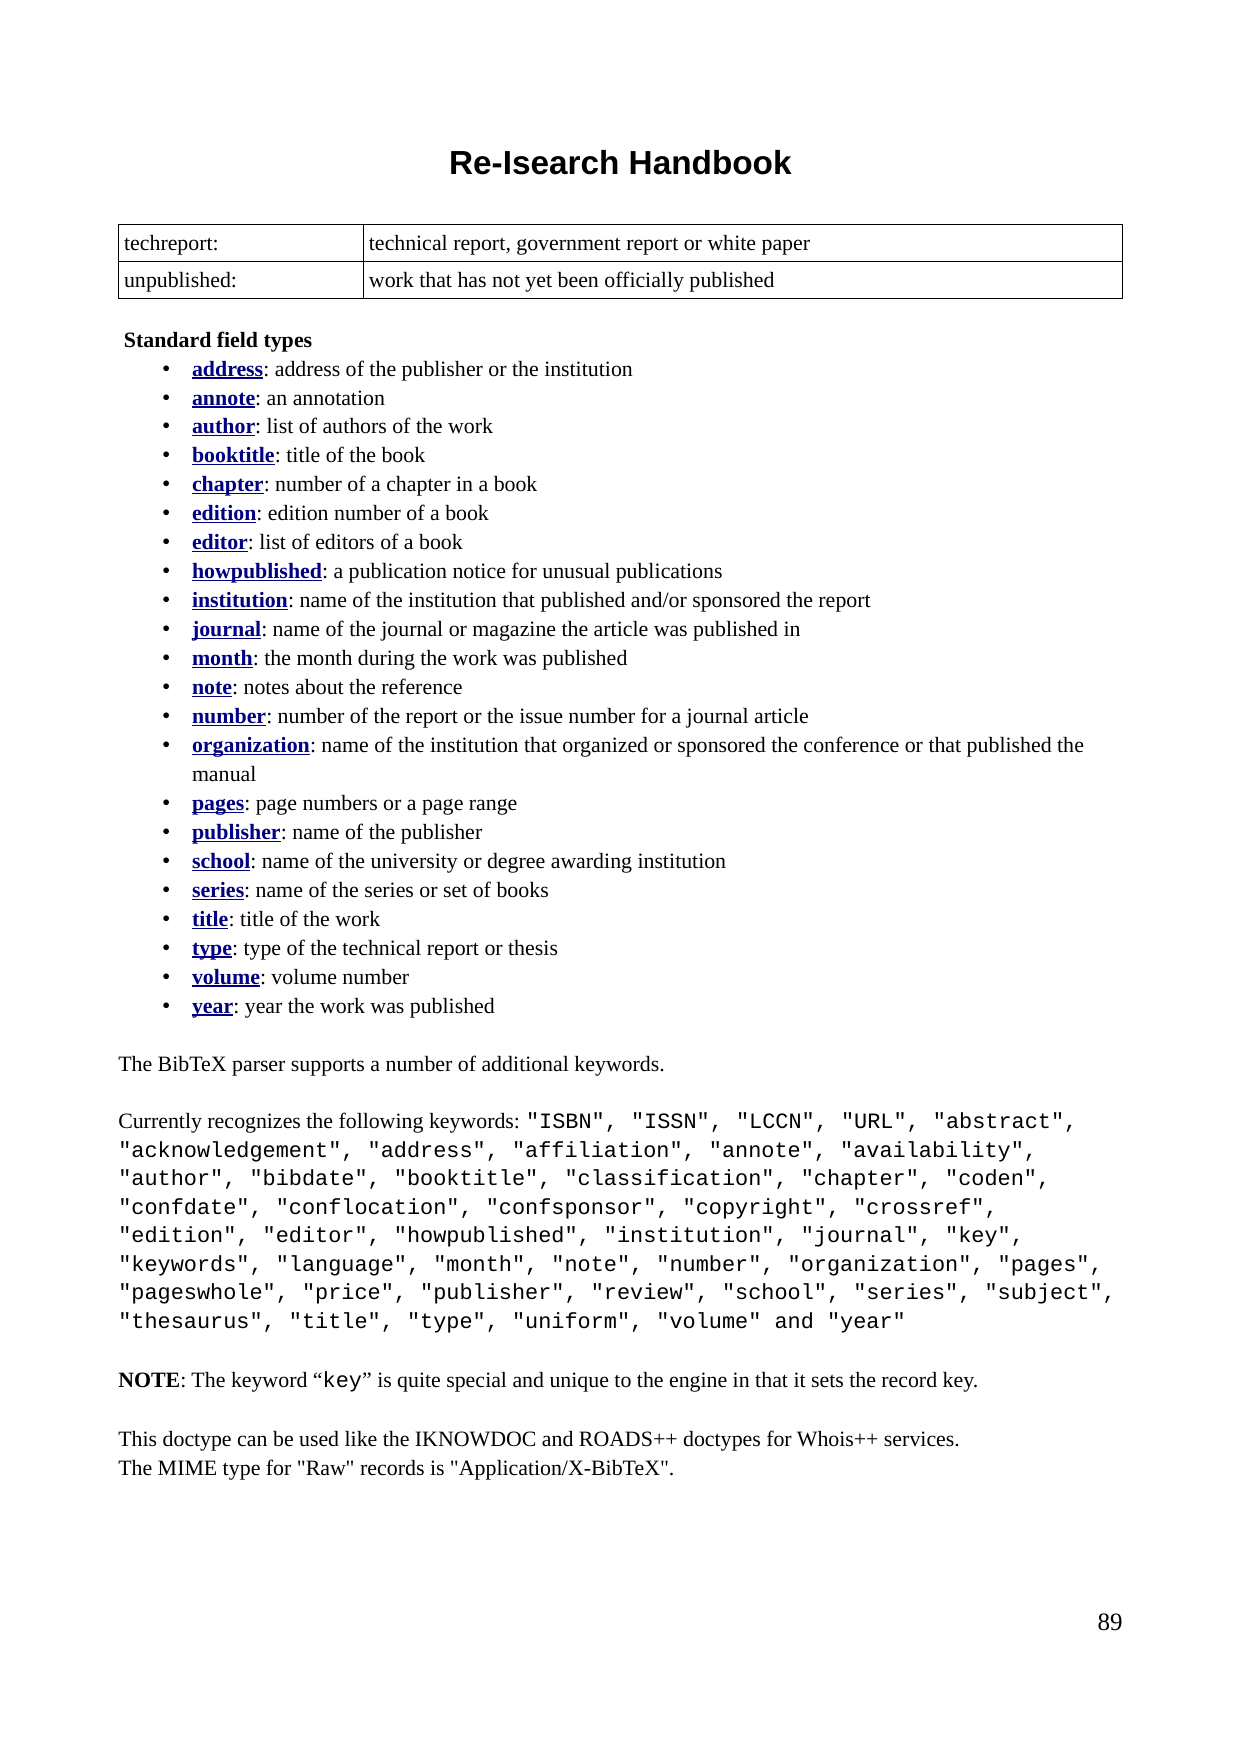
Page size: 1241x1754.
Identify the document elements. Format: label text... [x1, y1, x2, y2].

text NOTE: The keyword “key” is quite special and unique to the engine in that it sets the record key. [118, 1367, 1122, 1394]
list organization: name of the institution that organized or sponsored the conference or that published the manual [162, 732, 1122, 786]
list pages: page numbers or a page range [162, 790, 1122, 815]
list note: notes about the reference [162, 674, 1122, 699]
list chapter: number of a chapter in a book [162, 471, 1122, 497]
list volume: volume number [162, 964, 1122, 989]
table_cell work that has not yet been officially published [364, 262, 1122, 298]
text The MIME type for "Raw" records is "Application/X-BibTeX". [118, 1455, 1122, 1480]
list address: address of the publisher or the institution [162, 356, 1122, 381]
list booktitle: title of the book [162, 442, 1122, 468]
list publisher: name of the publisher [162, 819, 1122, 844]
list edition: edition number of a book [162, 500, 1122, 526]
text Standard field types [118, 327, 1122, 352]
list title: title of the work [162, 906, 1122, 931]
list type: type of the technical report or thesis [162, 935, 1122, 960]
table_cell techreport: [119, 225, 363, 261]
list school: name of the university or degree awarding institution [162, 848, 1122, 873]
list institution: name of the institution that published and/or sponsored the report [162, 587, 1122, 612]
table_cell unpublished: [119, 262, 363, 298]
list year: year the work was published [162, 993, 1122, 1018]
list annote: an annotation [162, 384, 1122, 410]
list howpublished: a publication notice for unusual publications [162, 558, 1122, 583]
text This doctype can be used like the IKNOWDOC and ROADS++ doctypes for Whois++ services. [118, 1426, 1122, 1451]
list author: list of authors of the work [162, 413, 1122, 439]
list series: name of the series or set of books [162, 877, 1122, 902]
text Currently recognizes the following keywords: "ISBN", "ISSN", "LCCN", "URL", "abstract", "acknowledgement", "address", "affiliation", "annote", "availability", "author", "bibdate", "booktitle", "classification", "chapter", "coden", "confdate", "conflocation", "confsponsor", "copyright", "crossref", "edition", "editor", "howpublished", "institution", "journal", "key", "keywords", "language", "month", "note", "number", "organization", "pages", "pageswhole", "price", "publisher", "review", "school", "series", "subject", "thesaurus", "title", "type", "uniform", "volume" and "year" [118, 1108, 1122, 1334]
list month: the month during the work was published [162, 645, 1122, 670]
list journal: name of the journal or magazine the article was published in [162, 616, 1122, 641]
table_cell technical report, government report or white paper [364, 225, 1122, 261]
list number: number of the report or the issue number for a journal article [162, 703, 1122, 728]
list editor: list of editors of a book [162, 529, 1122, 554]
text The BibTeX parser supports a number of additional keywords. [118, 1051, 1122, 1076]
